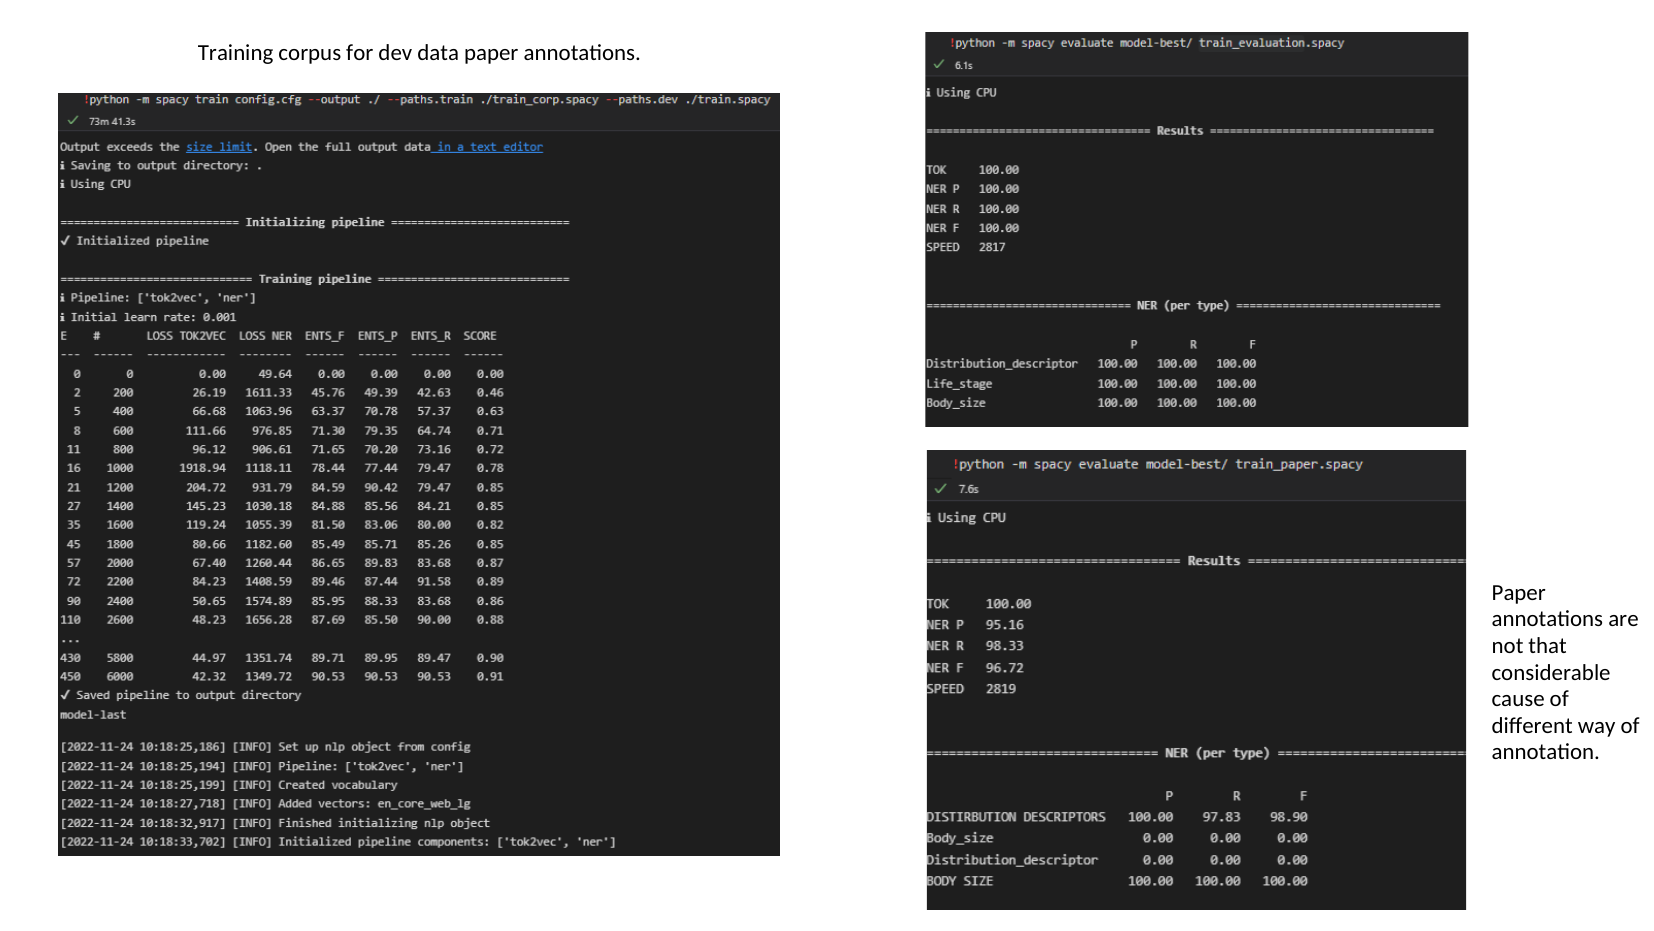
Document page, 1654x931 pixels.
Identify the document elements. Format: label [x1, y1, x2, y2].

picture [926, 450, 1467, 910]
picture [58, 93, 780, 856]
picture [925, 32, 1469, 427]
